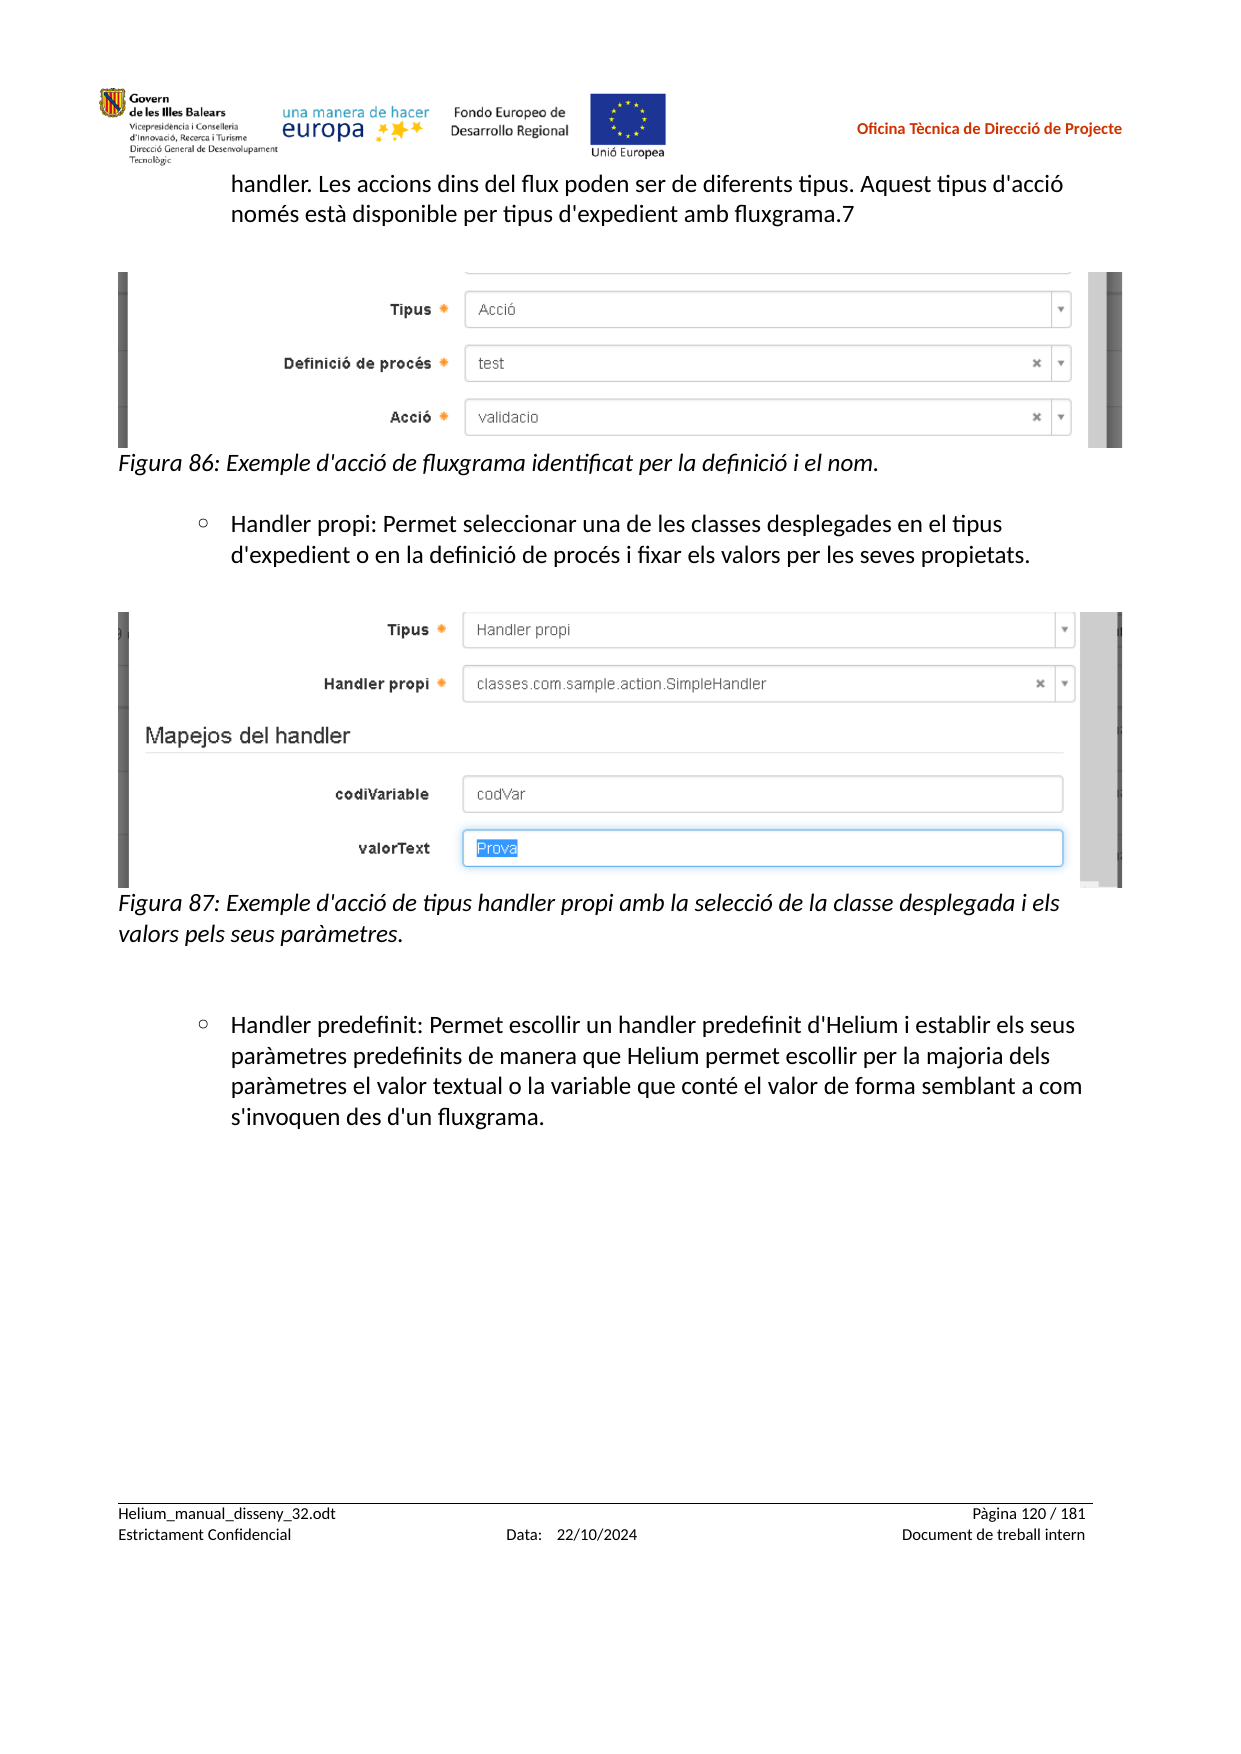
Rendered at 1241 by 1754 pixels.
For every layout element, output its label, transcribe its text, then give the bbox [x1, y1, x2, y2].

text Figura 86: Exemple d'acció de fluxgrama identificat per la definició i el nom. [118, 448, 1122, 478]
list Handler propi: Permet seleccionar una de les classes desplegades en el tipus d'expedient o en la definició de procés i fixar els valors per les seves propietats. [193, 508, 1122, 569]
picture [118, 272, 1123, 448]
text Figura 87: Exemple d'acció de tipus handler propi amb la selecció de la classe desplegada i els valors pels seus paràmetres. [118, 888, 1122, 948]
list handler. Les accions dins del flux poden ser de diferents tipus. Aquest tipus d'acció només està disponible per tipus d'expedient amb fluxgrama.7 [193, 168, 1122, 229]
list Handler predefinit: Permet escollir un handler predefinit d'Helium i establir els seus paràmetres predefinits de manera que Helium permet escollir per la majoria dels paràmetres el valor textual o la variable que conté el valor de forma semblant a com s'invoquen des d'un fluxgrama. [193, 1009, 1122, 1131]
picture [99, 87, 668, 166]
picture [118, 612, 1123, 888]
